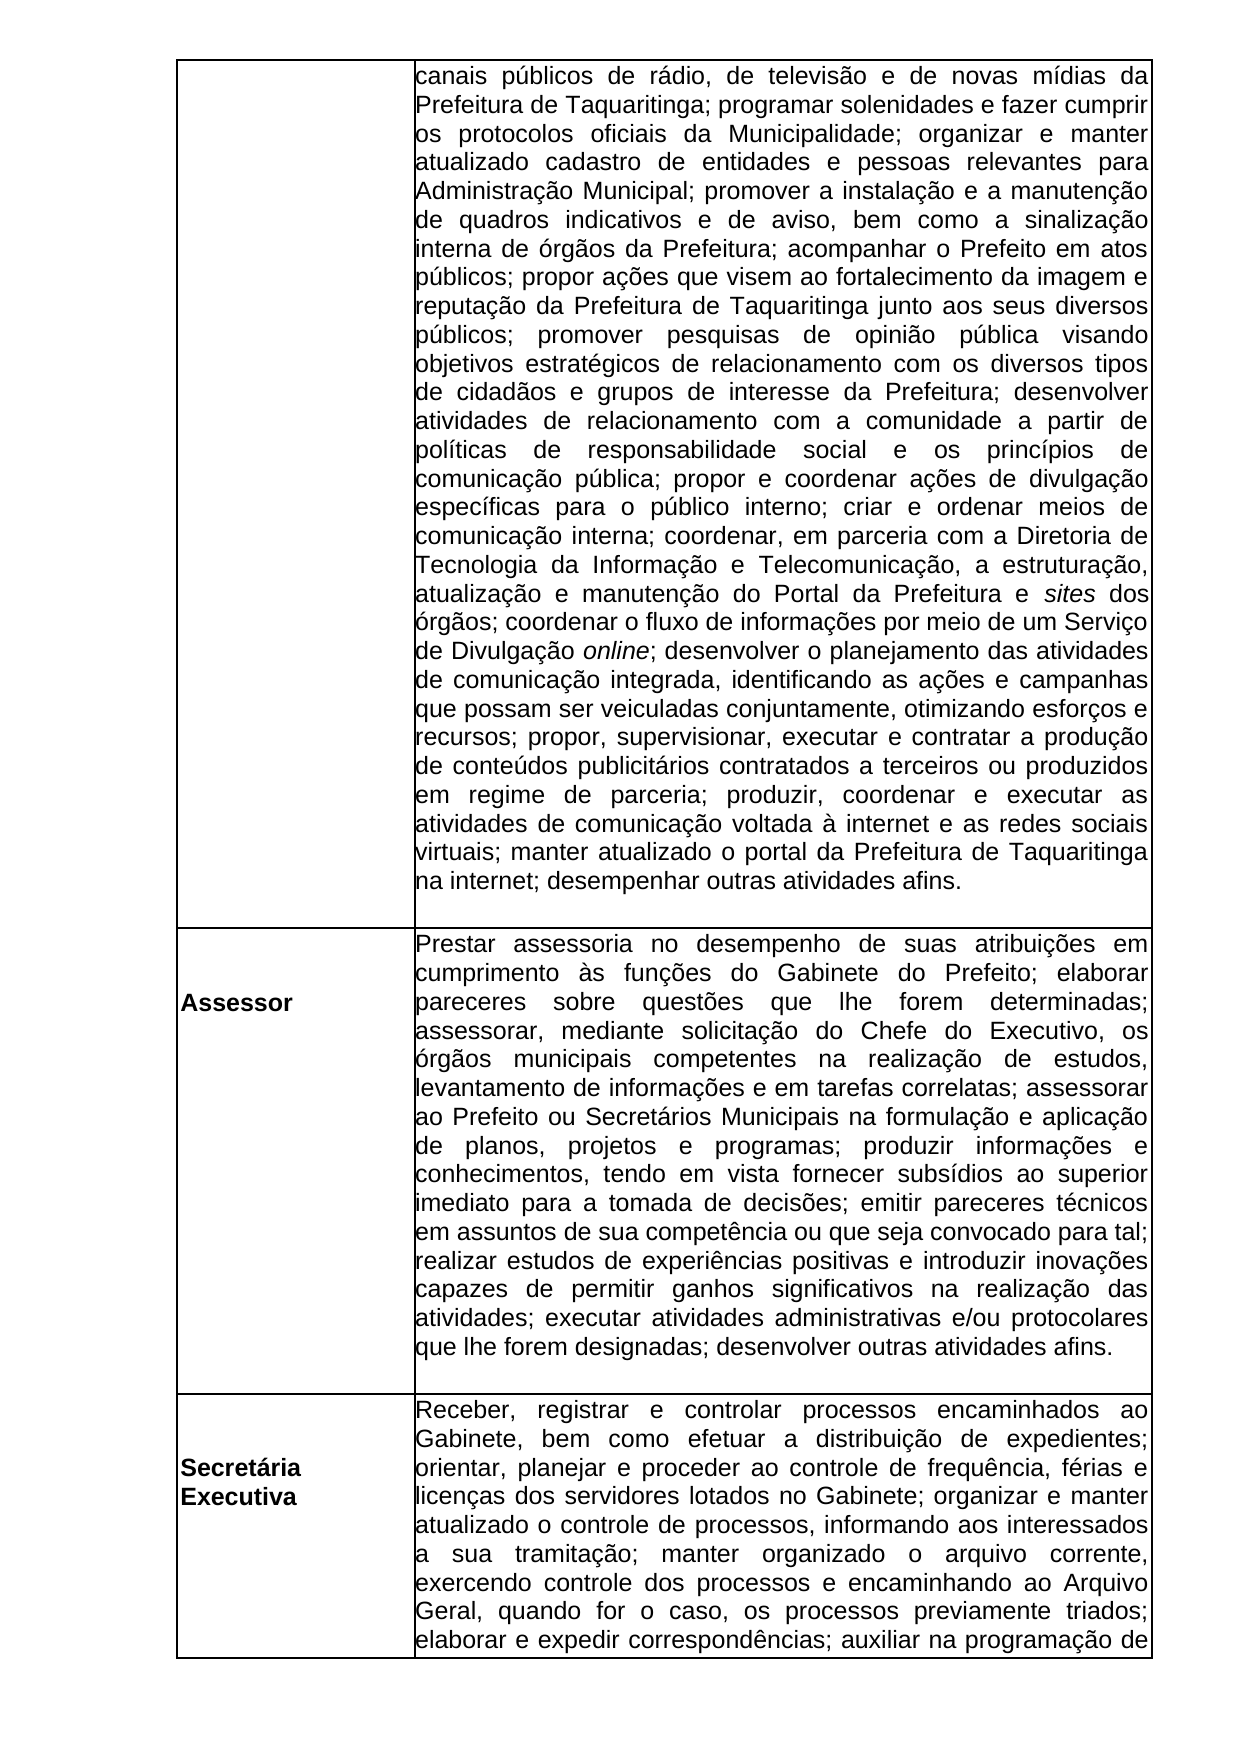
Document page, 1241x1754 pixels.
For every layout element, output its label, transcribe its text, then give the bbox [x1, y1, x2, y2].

table_cell Receber, registrar e controlar processos encaminhados ao Gabinete, bem como efetuar a distribuição de expedientes; orientar, planejar e proceder ao controle de frequência, férias e licenças dos servidores lotados no Gabinete; organizar e manter atualizado o controle de processos, informando aos interessados a sua tramitação; manter organizado o arquivo corrente, exercendo controle dos processos e encaminhando ao Arquivo Geral, quando for o caso, os processos previamente triados; elaborar e expedir correspondências; auxiliar na programação de [416, 1395, 1151, 1657]
table_cell Assessor [178, 929, 414, 1393]
table_cell canais públicos de rádio, de televisão e de novas mídias da Prefeitura de Taquaritinga; programar solenidades e fazer cumprir os protocolos oficiais da Municipalidade; organizar e manter atualizado cadastro de entidades e pessoas relevantes para Administração Municipal; promover a instalação e a manutenção de quadros indicativos e de aviso, bem como a sinalização interna de órgãos da Prefeitura; acompanhar o Prefeito em atos públicos; propor ações que visem ao fortalecimento da imagem e reputação da Prefeitura de Taquaritinga junto aos seus diversos públicos; promover pesquisas de opinião pública visando objetivos estratégicos de relacionamento com os diversos tipos de cidadãos e grupos de interesse da Prefeitura; desenvolver atividades de relacionamento com a comunidade a partir de políticas de responsabilidade social e os princípios de comunicação pública; propor e coordenar ações de divulgação específicas para o público interno; criar e ordenar meios de comunicação interna; coordenar, em parceria com a Diretoria de Tecnologia da Informação e Telecomunicação, a estruturação, atualização e manutenção do Portal da Prefeitura e sites dos órgãos; coordenar o fluxo de informações por meio de um Serviço de Divulgação online; desenvolver o planejamento das atividades de comunicação integrada, identificando as ações e campanhas que possam ser veiculadas conjuntamente, otimizando esforços e recursos; propor, supervisionar, executar e contratar a produção de conteúdos publicitários contratados a terceiros ou produzidos em regime de parceria; produzir, coordenar e executar as atividades de comunicação voltada à internet e as redes sociais virtuais; manter atualizado o portal da Prefeitura de Taquaritinga na internet; desempenhar outras atividades afins. [416, 61, 1151, 927]
table_cell Secretária Executiva [178, 1395, 414, 1657]
table_cell [178, 61, 414, 927]
table_cell Prestar assessoria no desempenho de suas atribuições em cumprimento às funções do Gabinete do Prefeito; elaborar pareceres sobre questões que lhe forem determinadas; assessorar, mediante solicitação do Chefe do Executivo, os órgãos municipais competentes na realização de estudos, levantamento de informações e em tarefas correlatas; assessorar ao Prefeito ou Secretários Municipais na formulação e aplicação de planos, projetos e programas; produzir informações e conhecimentos, tendo em vista fornecer subsídios ao superior imediato para a tomada de decisões; emitir pareceres técnicos em assuntos de sua competência ou que seja convocado para tal; realizar estudos de experiências positivas e introduzir inovações capazes de permitir ganhos significativos na realização das atividades; executar atividades administrativas e/ou protocolares que lhe forem designadas; desenvolver outras atividades afins. [416, 929, 1151, 1393]
